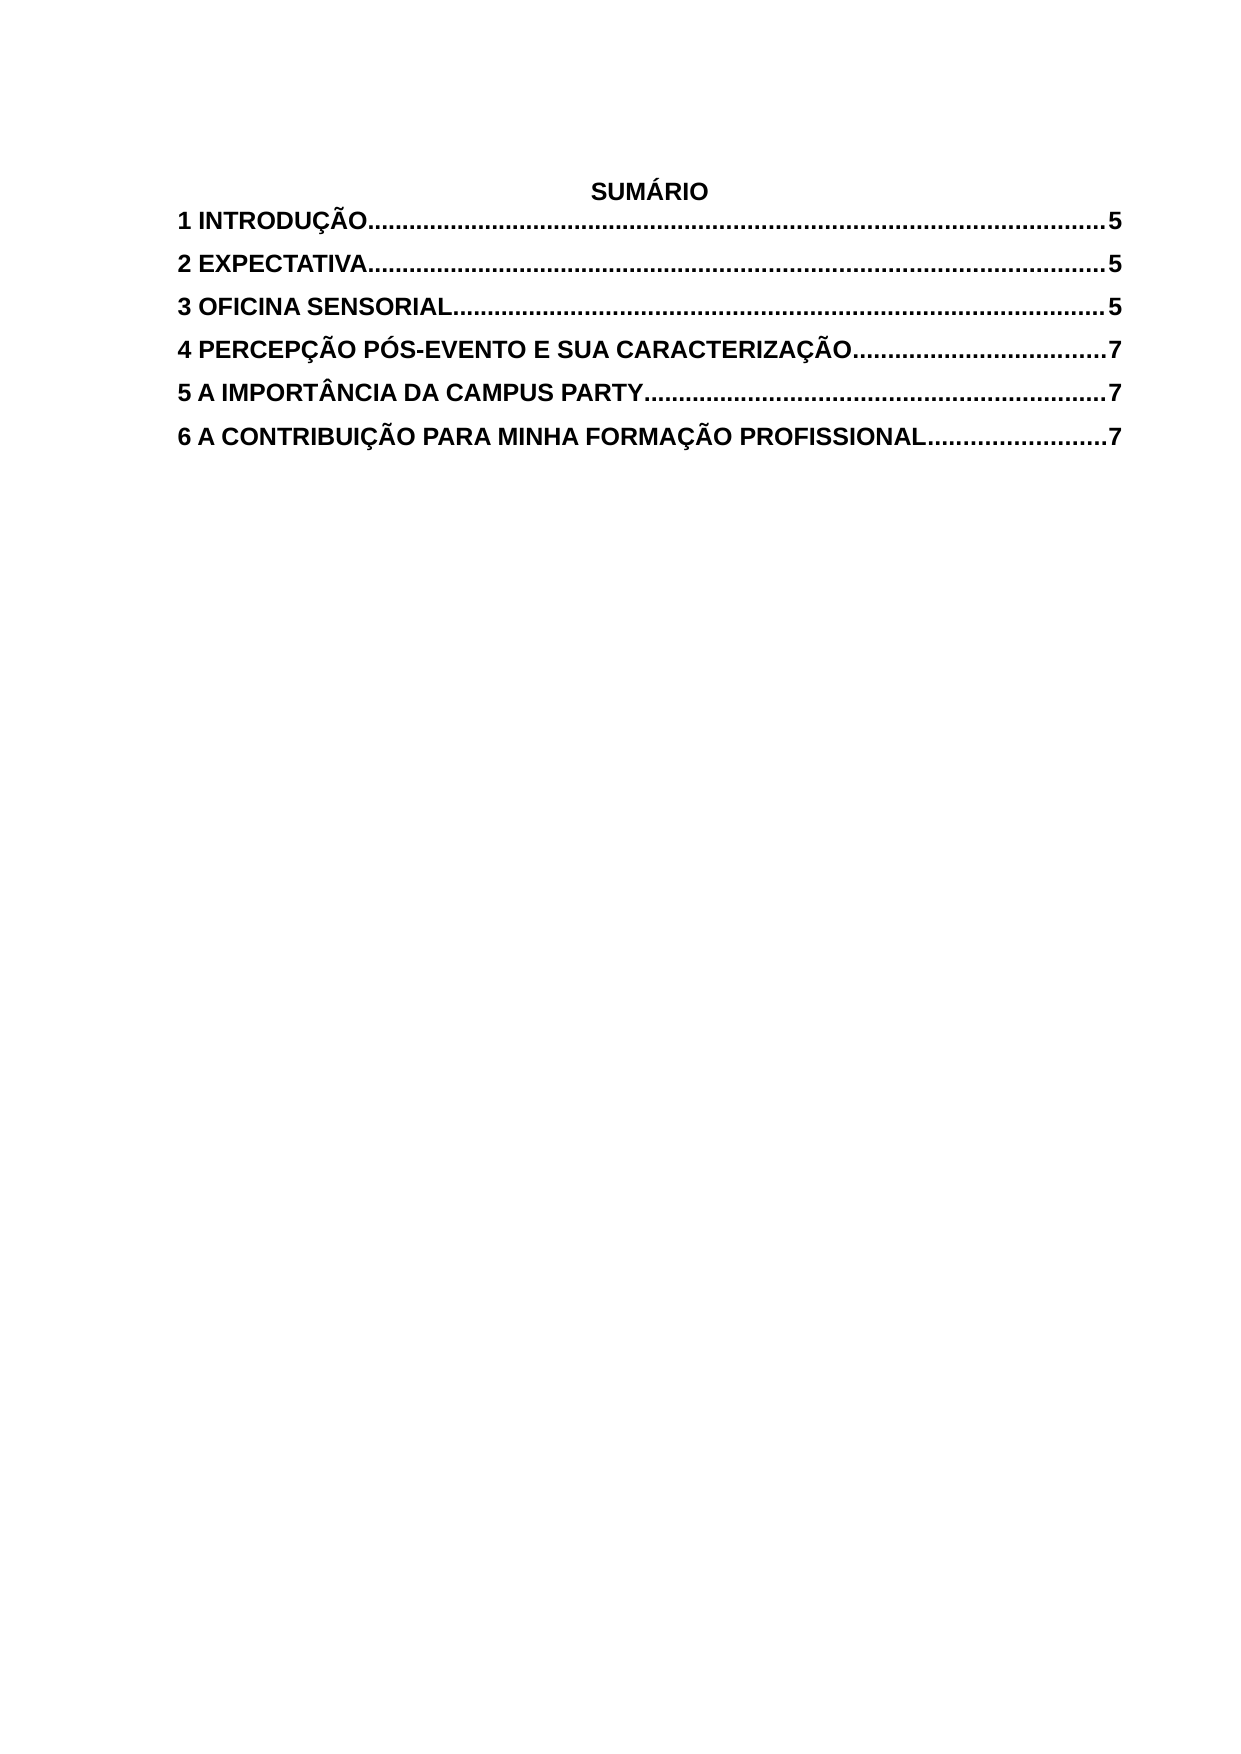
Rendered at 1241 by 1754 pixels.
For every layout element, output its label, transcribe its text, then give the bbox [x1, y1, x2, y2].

text 4 PERCEPÇÃO PÓS-EVENTO E SUA CARACTERIZAÇÃO 7 [177, 335, 1122, 364]
text 6 A CONTRIBUIÇÃO PARA MINHA FORMAÇÃO PROFISSIONAL 7 [177, 422, 1122, 450]
text 5 A IMPORTÂNCIA DA CAMPUS PARTY 7 [177, 378, 1122, 407]
text 3 OFICINA SENSORIAL 5 [177, 292, 1122, 321]
text 1 INTRODUÇÃO 5 [177, 206, 1122, 235]
text SUMÁRIO [177, 177, 1122, 206]
text 2 EXPECTATIVA 5 [177, 249, 1122, 278]
